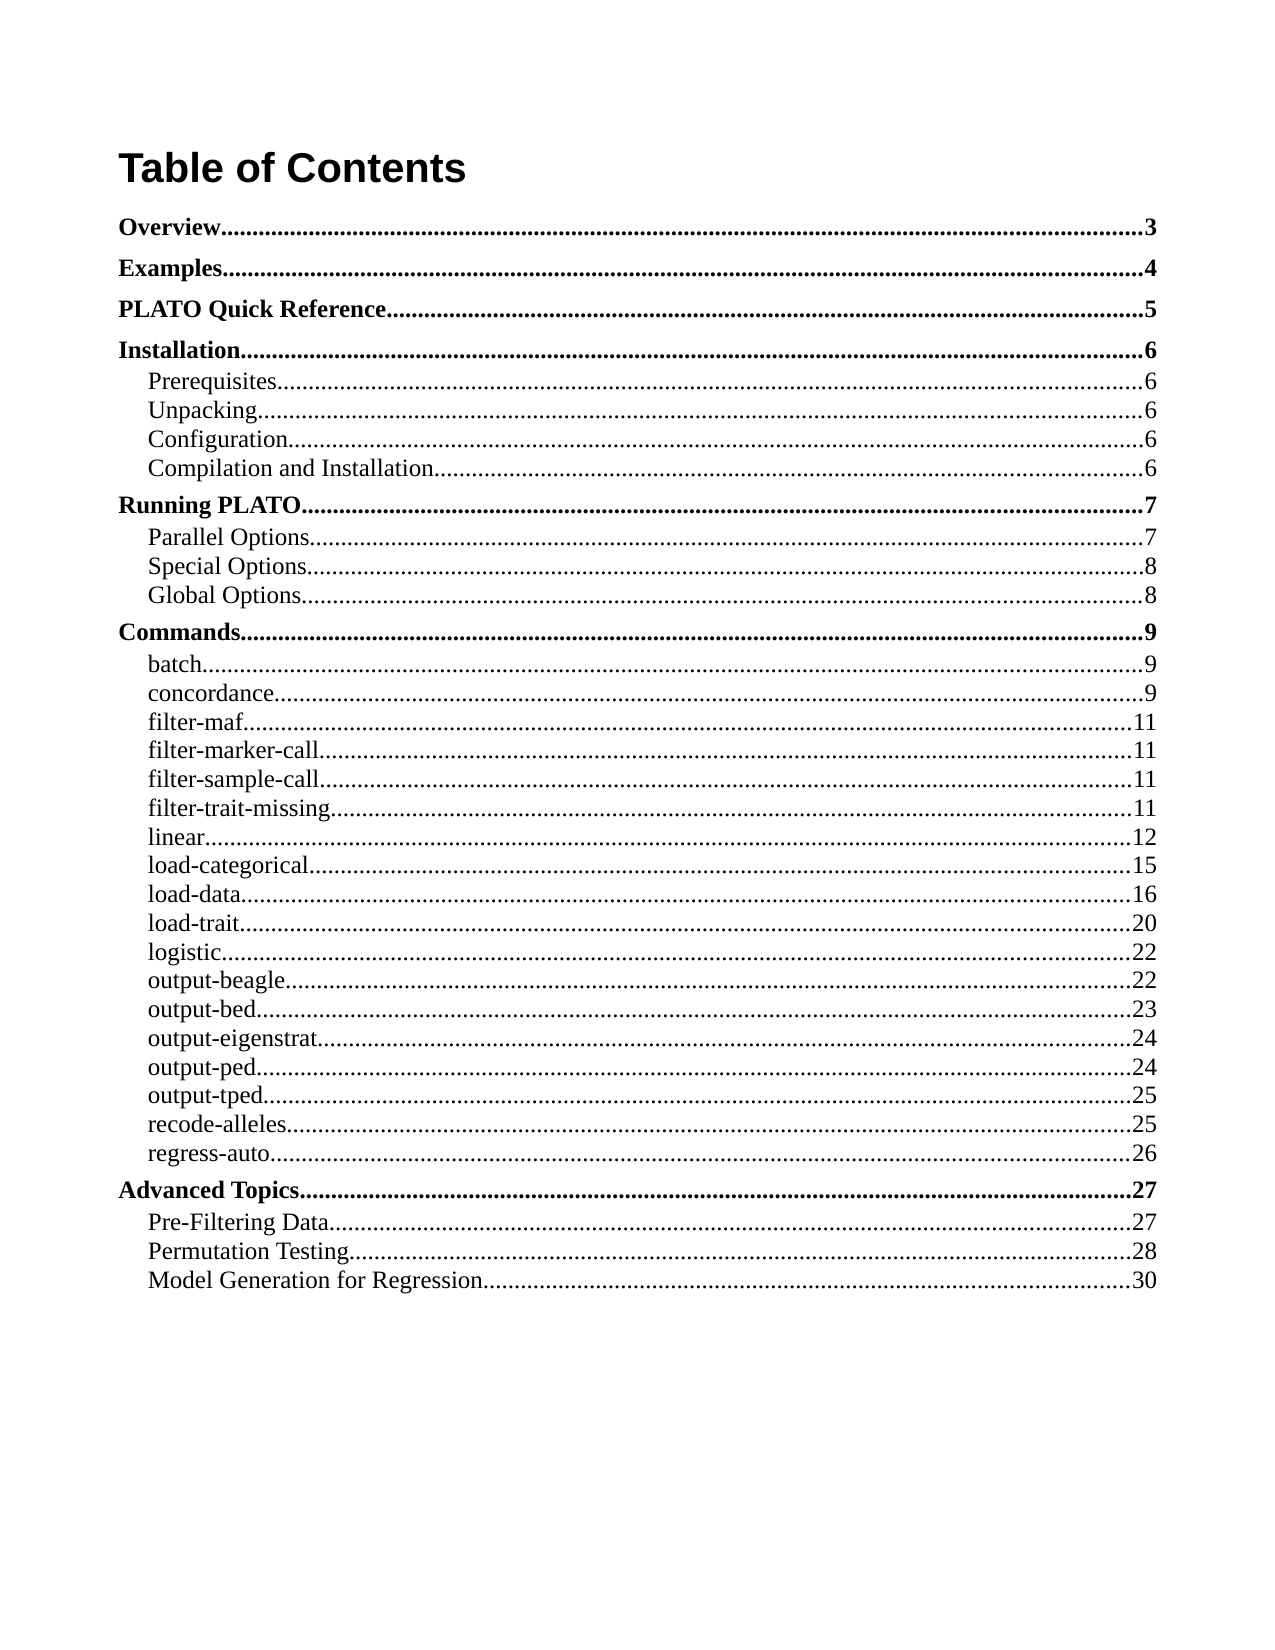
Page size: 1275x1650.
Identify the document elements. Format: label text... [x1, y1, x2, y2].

text Overview 3 [118, 212, 1157, 241]
text Model Generation for Regression 30 [148, 1265, 1157, 1294]
text output-tped 25 [148, 1080, 1157, 1109]
text filter-sample-call 11 [148, 764, 1157, 793]
text Parallel Options 7 [148, 522, 1157, 551]
text Permutation Testing 28 [148, 1236, 1157, 1265]
text output-eigenstrat 24 [148, 1023, 1157, 1052]
text Configuration 6 [148, 424, 1157, 453]
text Commands 9 [118, 617, 1157, 646]
text load-trait 20 [148, 908, 1157, 937]
text linear 12 [148, 822, 1157, 850]
text PLATO Quick Reference 5 [118, 294, 1157, 323]
text Running PLATO 7 [118, 490, 1157, 519]
text output-beagle 22 [148, 965, 1157, 994]
text regress-auto 26 [148, 1138, 1157, 1167]
text Compilation and Installation 6 [148, 453, 1157, 481]
subtitle Table of Contents [118, 143, 1157, 191]
text Special Options 8 [148, 551, 1157, 580]
text load-categorical 15 [148, 850, 1157, 879]
text Prerequisites 6 [148, 366, 1157, 395]
text filter-trait-missing 11 [148, 793, 1157, 822]
text logistic 22 [148, 937, 1157, 965]
text Advanced Topics 27 [118, 1176, 1157, 1204]
text Unpacking 6 [148, 395, 1157, 424]
text recode-alleles 25 [148, 1109, 1157, 1138]
text Global Options 8 [148, 580, 1157, 608]
text load-data 16 [148, 879, 1157, 908]
text concordance 9 [148, 678, 1157, 707]
text Installation 6 [118, 335, 1157, 363]
text Examples 4 [118, 253, 1157, 282]
text filter-maf 11 [148, 707, 1157, 735]
text Pre-Filtering Data 27 [148, 1207, 1157, 1236]
text output-bed 23 [148, 994, 1157, 1023]
text output-ped 24 [148, 1052, 1157, 1080]
text filter-marker-call 11 [148, 735, 1157, 764]
text batch 9 [148, 649, 1157, 678]
